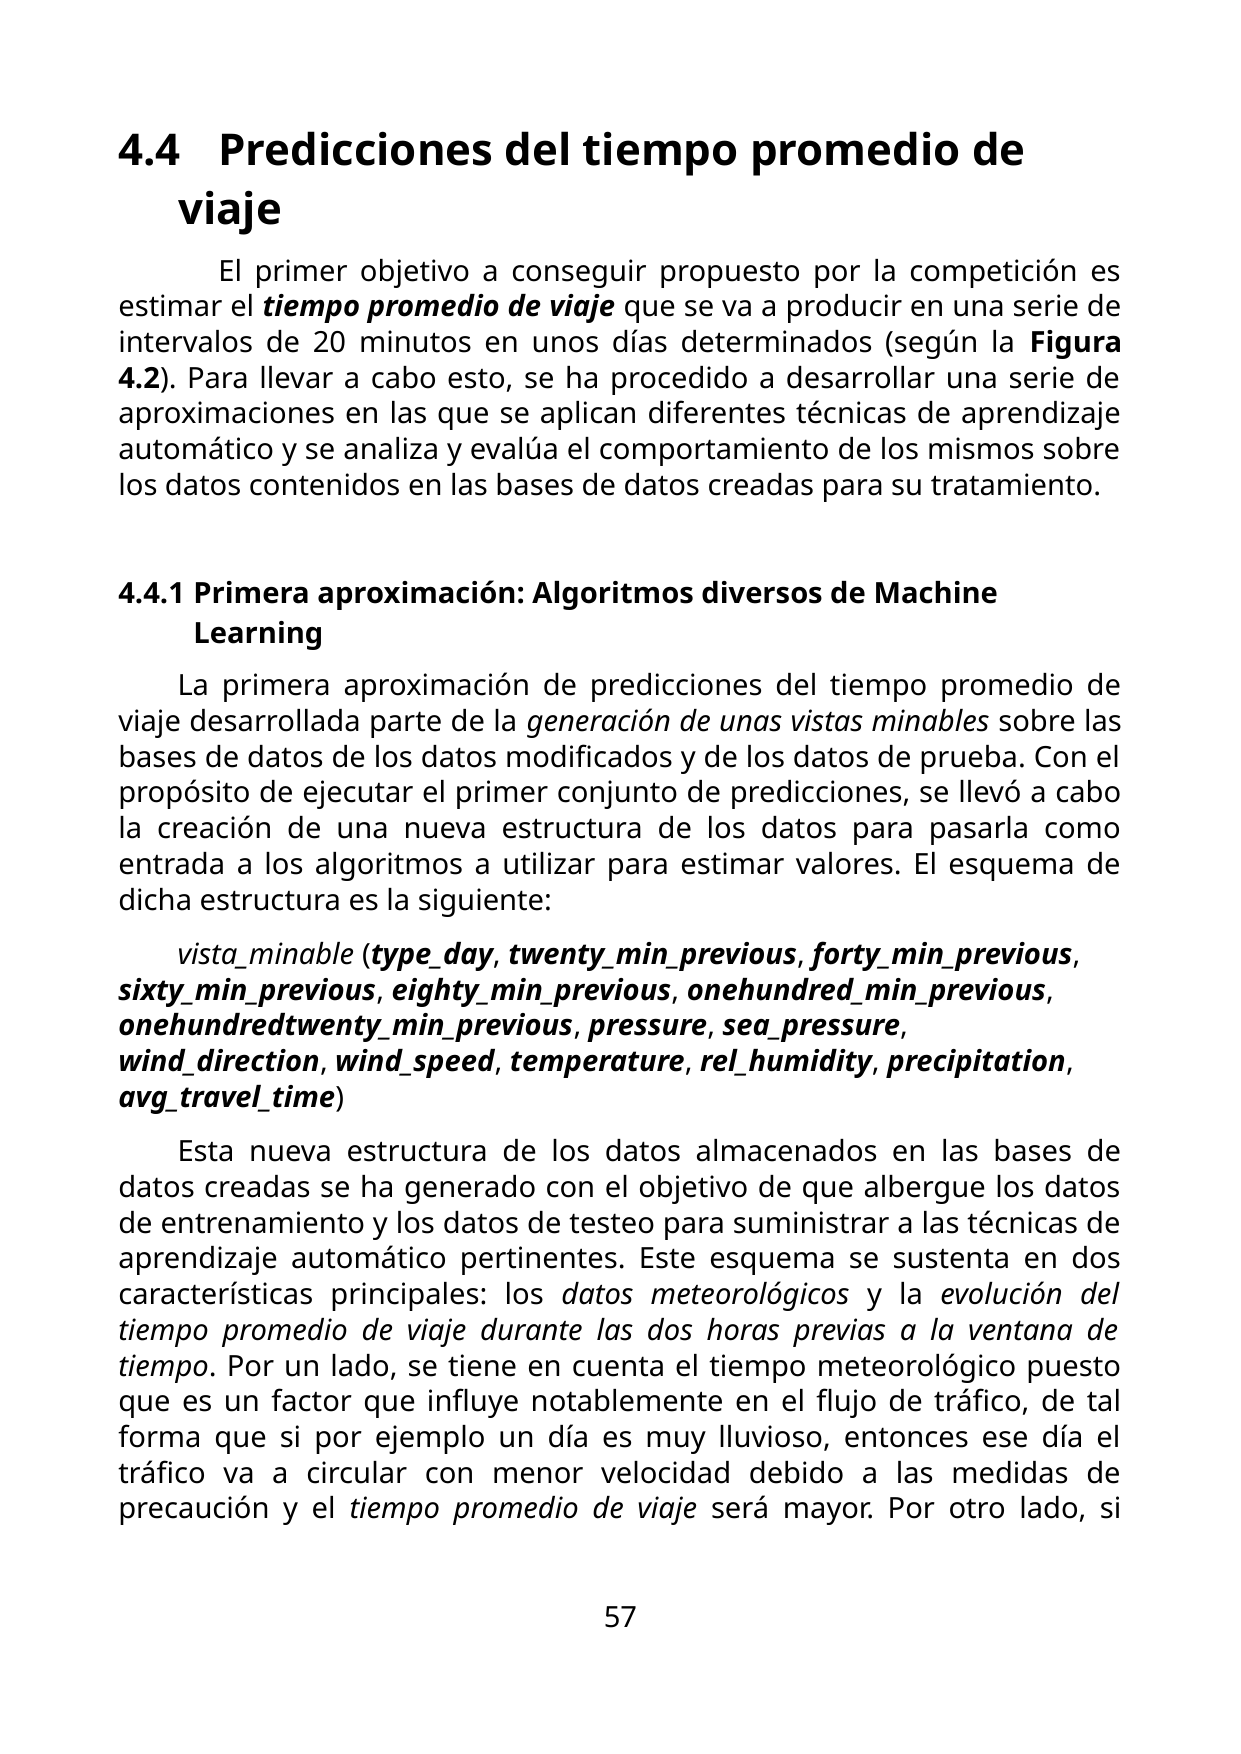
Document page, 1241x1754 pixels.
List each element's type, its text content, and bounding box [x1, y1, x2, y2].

text El primer objetivo a conseguir propuesto por la competición es estimar el tiempo promedio de viaje que se va a producir en una serie de intervalos de 20 minutos en unos días determinados (según la Figura 4.2). Para llevar a cabo esto, se ha procedido a desarrollar una serie de aproximaciones en las que se aplican diferentes técnicas de aprendizaje automático y se analiza y evalúa el comportamiento de los mismos sobre los datos contenidos en las bases de datos creadas para su tratamiento. [118, 250, 1122, 504]
subtitle Predicciones del tiempo promedio de viaje [118, 118, 1122, 237]
subtitle Primera aproximación: Algoritmos diversos de Machine Learning [118, 573, 1122, 652]
text Esta nueva estructura de los datos almacenados en las bases de datos creadas se ha generado con el objetivo de que albergue los datos de entrenamiento y los datos de testeo para suministrar a las técnicas de aprendizaje automático pertinentes. Este esquema se sustenta en dos características principales: los datos meteorológicos y la evolución del tiempo promedio de viaje durante las dos horas previas a la ventana de tiempo. Por un lado, se tiene en cuenta el tiempo meteorológico puesto que es un factor que influye notablemente en el flujo de tráfico, de tal forma que si por ejemplo un día es muy lluvioso, entonces ese día el tráfico va a circular con menor velocidad debido a las medidas de precaución y el tiempo promedio de viaje será mayor. Por otro lado, si [118, 1130, 1122, 1527]
text La primera aproximación de predicciones del tiempo promedio de viaje desarrollada parte de la generación de unas vistas minables sobre las bases de datos de los datos modificados y de los datos de prueba. Con el propósito de ejecutar el primer conjunto de predicciones, se llevó a cabo la creación de una nueva estructura de los datos para pasarla como entrada a los algoritmos a utilizar para estimar valores. El esquema de dicha estructura es la siguiente: [118, 664, 1122, 919]
text vista_minable (type_day, twenty_min_previous, forty_min_previous, sixty_min_previous, eighty_min_previous, onehundred_min_previous, onehundredtwenty_min_previous, pressure, sea_pressure, wind_direction, wind_speed, temperature, rel_humidity, precipitation, avg_travel_time) [118, 933, 1122, 1116]
